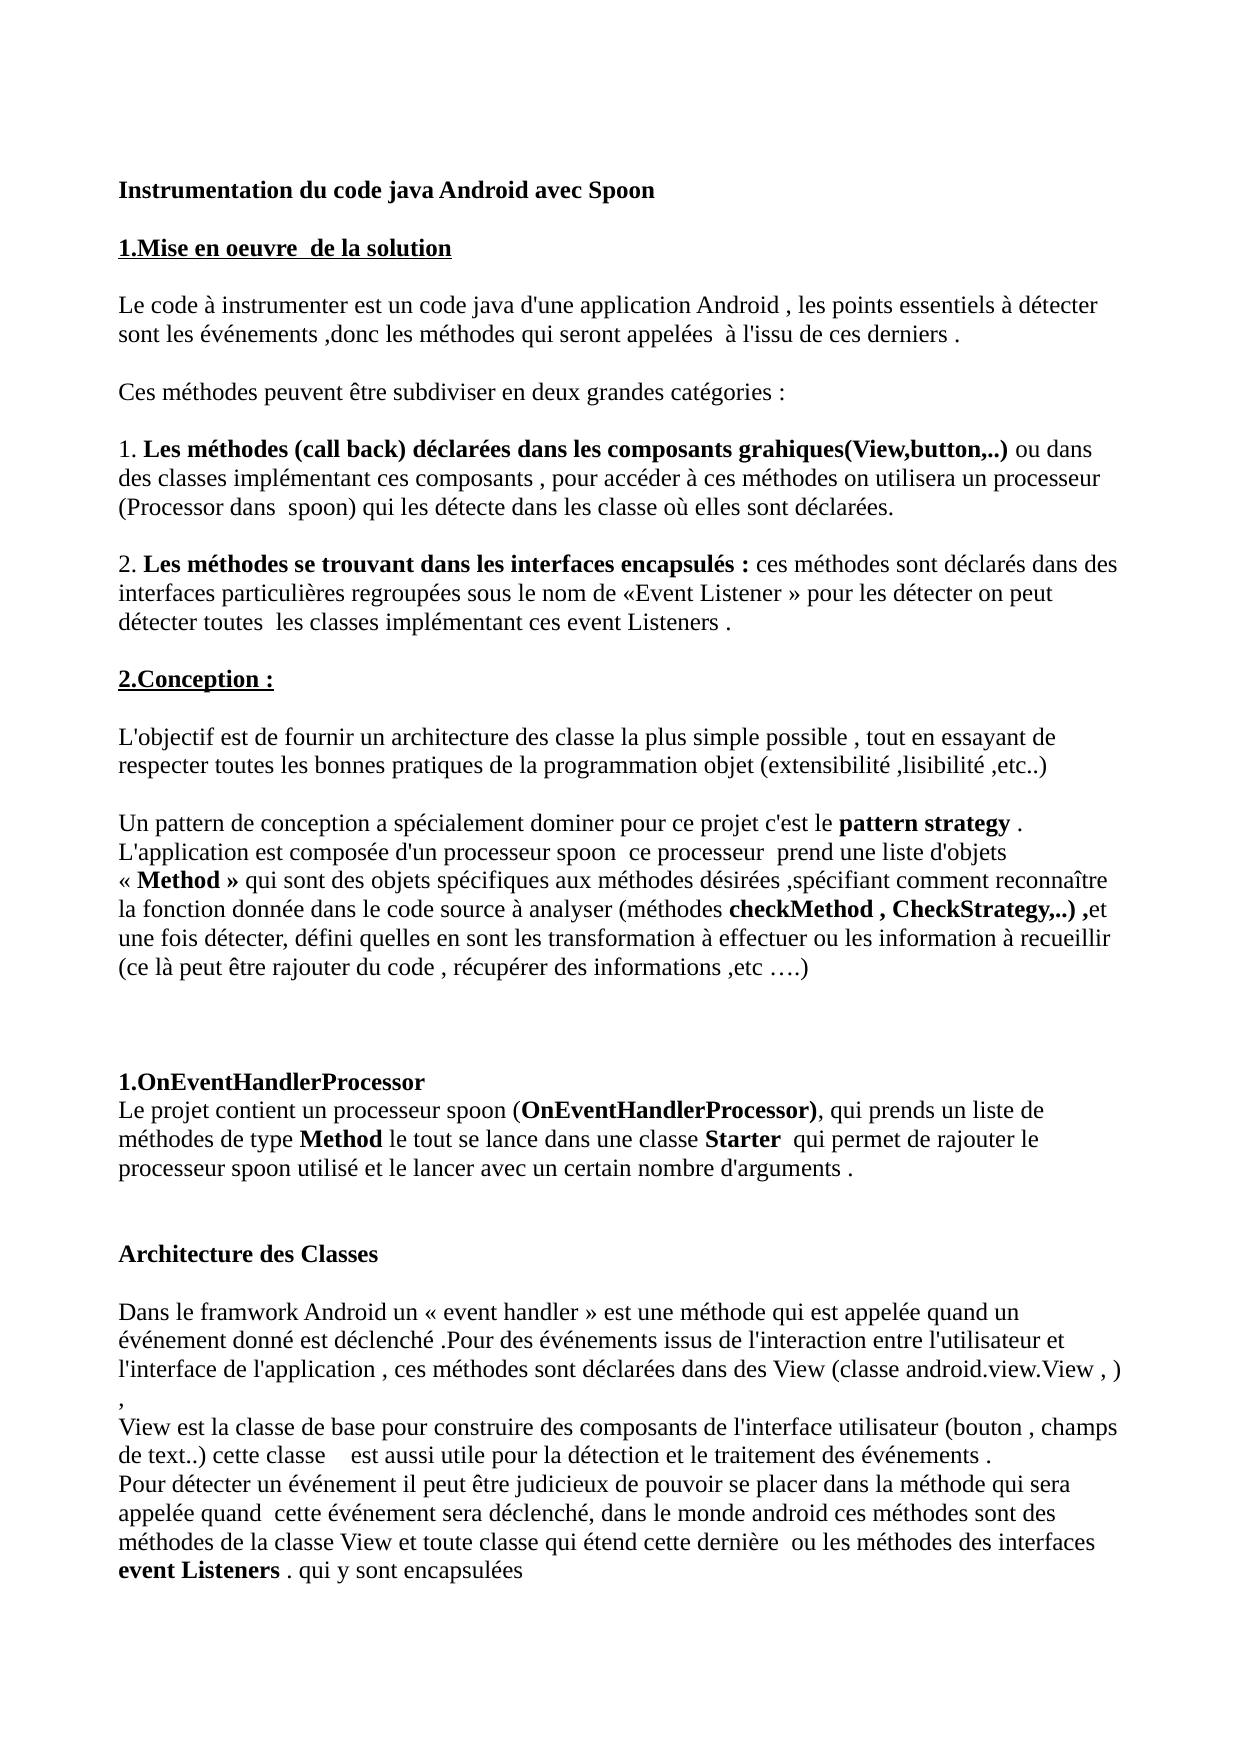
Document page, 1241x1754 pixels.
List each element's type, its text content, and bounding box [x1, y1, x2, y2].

text Instrumentation du code java Android avec Spoon [118, 176, 1122, 204]
text Un pattern de conception a spécialement dominer pour ce projet c'est le pattern strategy . [118, 808, 1122, 837]
text Pour détecter un événement il peut être judicieux de pouvoir se placer dans la méthode qui sera appelée quand cette événement sera déclenché, dans le monde android ces méthodes sont des méthodes de la classe View et toute classe qui étend cette dernière ou les méthodes des interfaces event Listeners . qui y sont encapsulées [118, 1469, 1122, 1584]
text Ces méthodes peuvent être subdiviser en deux grandes catégories : [118, 377, 1122, 406]
text Le projet contient un processeur spoon (OnEventHandlerProcessor), qui prends un liste de méthodes de type Method le tout se lance dans une classe Starter qui permet de rajouter le processeur spoon utilisé et le lancer avec un certain nombre d'arguments . [118, 1096, 1122, 1182]
text 2.Conception : [118, 664, 1122, 693]
text L'objectif est de fournir un architecture des classe la plus simple possible , tout en essayant de respecter toutes les bonnes pratiques de la programmation objet (extensibilité ,lisibilité ,etc..) [118, 722, 1122, 779]
text 1.Mise en oeuvre de la solution [118, 233, 1122, 262]
text 1.OnEventHandlerProcessor [118, 1067, 1122, 1096]
text 2. Les méthodes se trouvant dans les interfaces encapsulés : ces méthodes sont déclarés dans des interfaces particulières regroupées sous le nom de «Event Listener » pour les détecter on peut détecter toutes les classes implémentant ces event Listeners . [118, 549, 1122, 636]
text Dans le framwork Android un « event handler » est une méthode qui est appelée quand un événement donné est déclenché .Pour des événements issus de l'interaction entre l'utilisateur et l'interface de l'application , ces méthodes sont déclarées dans des View (classe android.view.View , ) , [118, 1297, 1122, 1412]
text Le code à instrumenter est un code java d'une application Android , les points essentiels à détecter sont les événements ,donc les méthodes qui seront appelées à l'issu de ces derniers . [118, 291, 1122, 348]
text View est la classe de base pour construire des composants de l'interface utilisateur (bouton , champs de text..) cette classe est aussi utile pour la détection et le traitement des événements . [118, 1412, 1122, 1469]
text L'application est composée d'un processeur spoon ce processeur prend une liste d'objets « Method » qui sont des objets spécifiques aux méthodes désirées ,spécifiant comment reconnaître la fonction donnée dans le code source à analyser (méthodes checkMethod , CheckStrategy,..) ,et une fois détecter, défini quelles en sont les transformation à effectuer ou les information à recueillir (ce là peut être rajouter du code , récupérer des informations ,etc ….) [118, 837, 1122, 981]
text 1. Les méthodes (call back) déclarées dans les composants grahiques(View,button,..) ou dans des classes implémentant ces composants , pour accéder à ces méthodes on utilisera un processeur (Processor dans spoon) qui les détecte dans les classe où elles sont déclarées. [118, 434, 1122, 521]
text Architecture des Classes [118, 1239, 1122, 1268]
